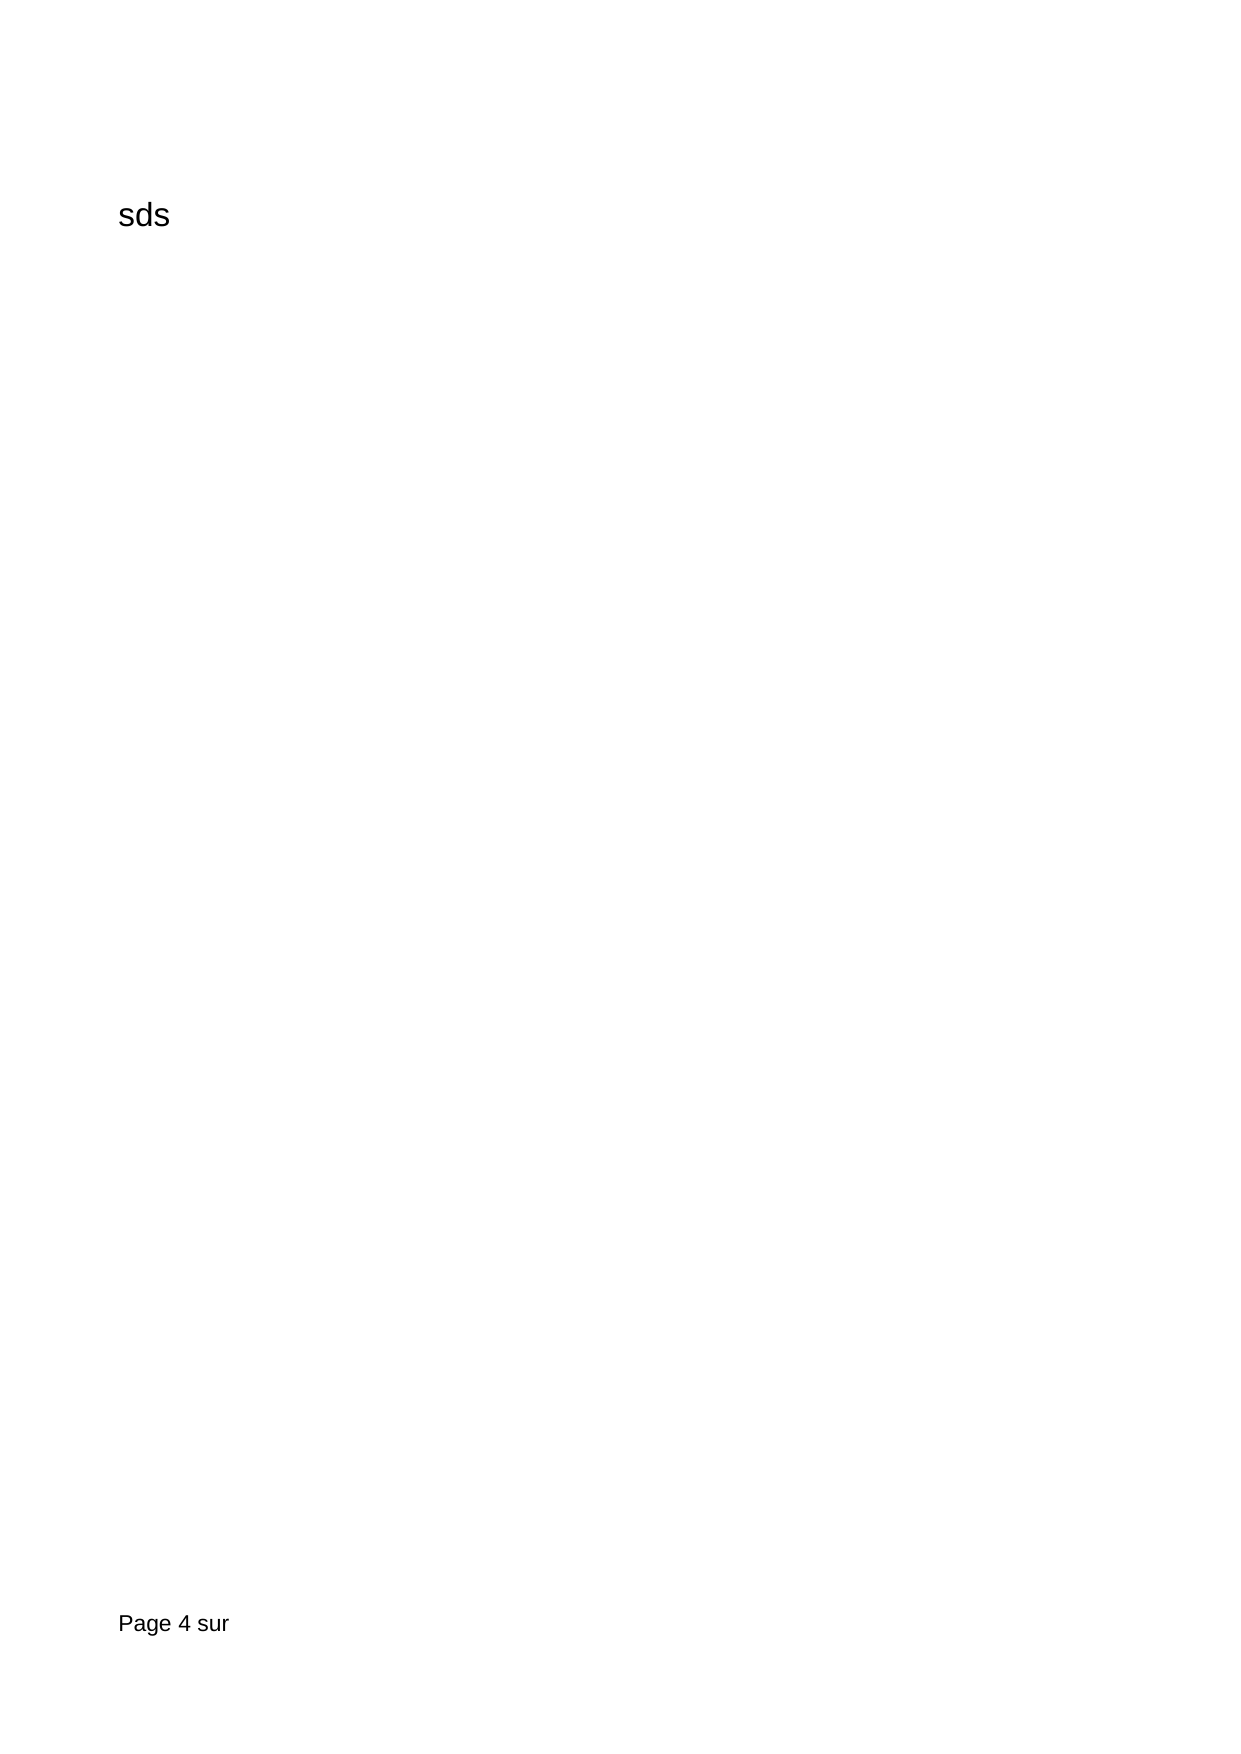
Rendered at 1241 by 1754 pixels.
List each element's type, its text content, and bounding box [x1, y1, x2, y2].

text sds [118, 195, 1122, 233]
